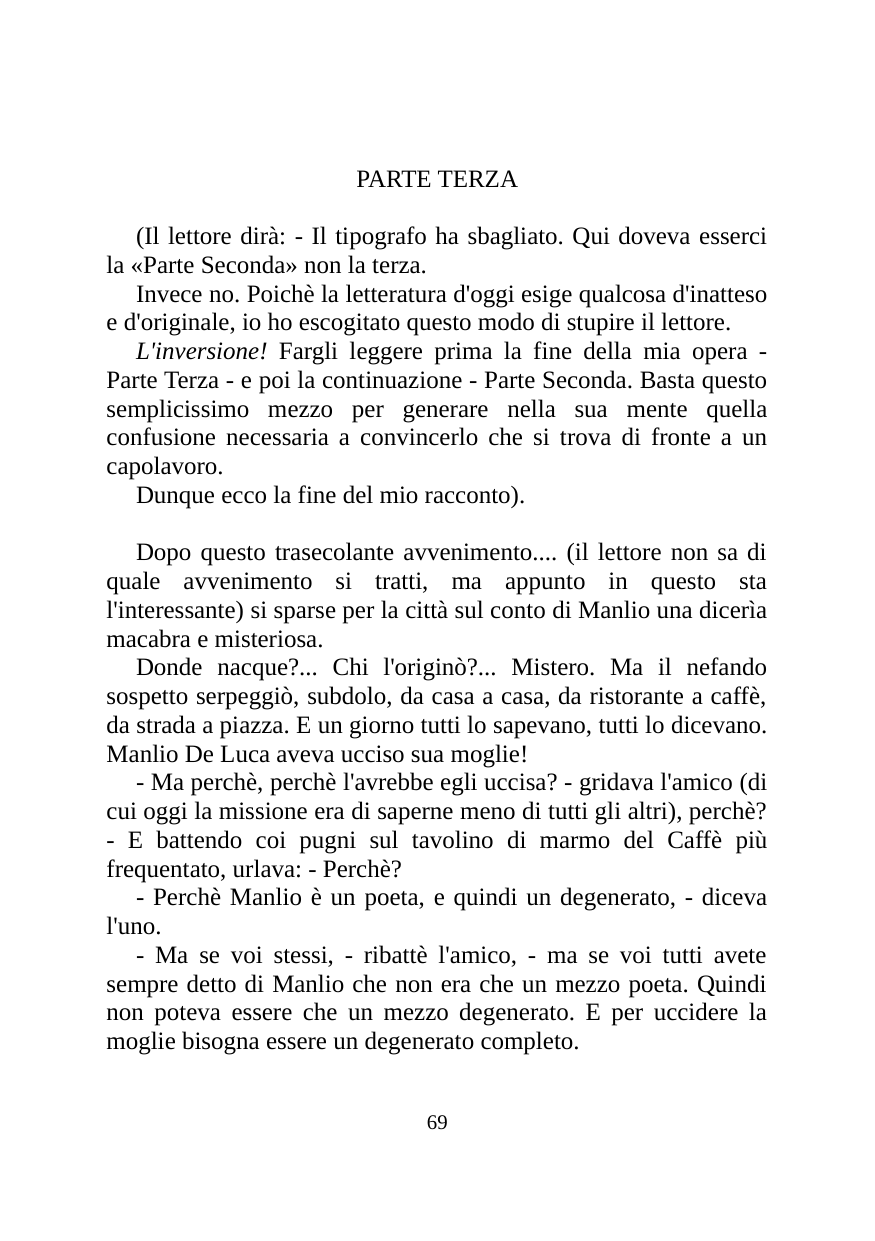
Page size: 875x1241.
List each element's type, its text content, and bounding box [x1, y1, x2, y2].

text Donde nacque?... Chi l'originò?... Mistero. Ma il nefando sospetto serpeggiò, subdolo, da casa a casa, da ristorante a caffè, da strada a piazza. E un giorno tutti lo sapevano, tutti lo dicevano. Manlio De Luca aveva ucciso sua moglie! [106, 652, 768, 767]
text Dunque ecco la fine del mio racconto). [106, 480, 768, 509]
text Dopo questo trasecolante avvenimento.... (il lettore non sa di quale avvenimento si tratti, ma appunto in questo sta l'interessante) si sparse per la città sul conto di Manlio una dicerìa macabra e misteriosa. [106, 537, 768, 652]
text - Ma se voi stessi, - ribattè l'amico, - ma se voi tutti avete sempre detto di Manlio che non era che un mezzo poeta. Quindi non poteva essere che un mezzo degenerato. E per uccidere la moglie bisogna essere un degenerato completo. [106, 940, 768, 1055]
text L'inversione! Fargli leggere prima la fine della mia opera - Parte Terza - e poi la continuazione - Parte Seconda. Basta questo semplicissimo mezzo per generare nella sua mente quella confusione necessaria a convincerlo che si trova di fronte a un capolavoro. [106, 336, 768, 480]
text (Il lettore dirà: - Il tipografo ha sbagliato. Qui doveva esserci la «Parte Seconda» non la terza. [106, 221, 768, 279]
text PARTE TERZA [106, 164, 768, 192]
text - Ma perchè, perchè l'avrebbe egli uccisa? - gridava l'amico (di cui oggi la missione era di saperne meno di tutti gli altri), perchè? - E battendo coi pugni sul tavolino di marmo del Caffè più frequentato, urlava: - Perchè? [106, 767, 768, 882]
text Invece no. Poichè la letteratura d'oggi esige qualcosa d'inatteso e d'originale, io ho escogitato questo modo di stupire il lettore. [106, 279, 768, 336]
text - Perchè Manlio è un poeta, e quindi un degenerato, - diceva l'uno. [106, 882, 768, 940]
